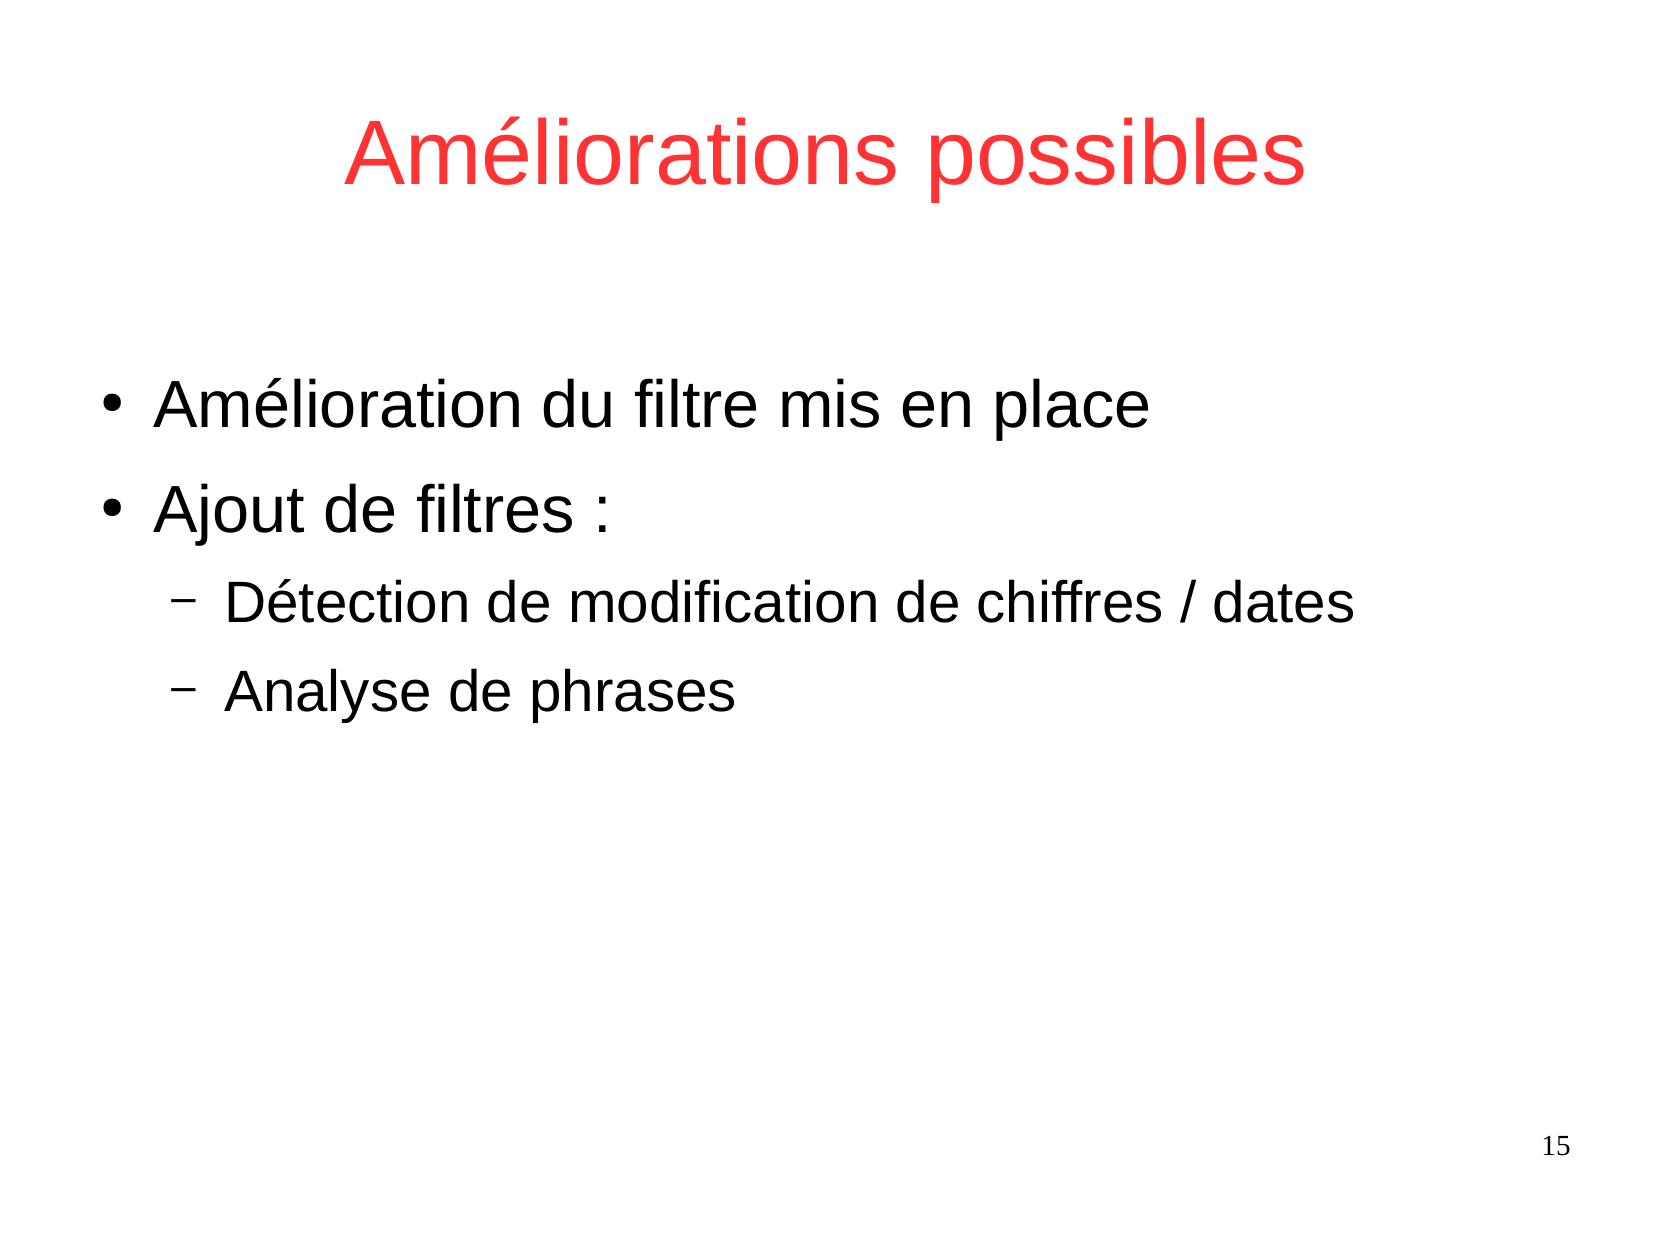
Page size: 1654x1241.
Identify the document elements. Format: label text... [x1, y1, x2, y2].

list Amélioration du filtre mis en place Ajout de filtres : Détection de modification de chiffres / dates Analyse de phrases [82, 290, 1571, 1010]
title Améliorations possibles [82, 49, 1571, 257]
